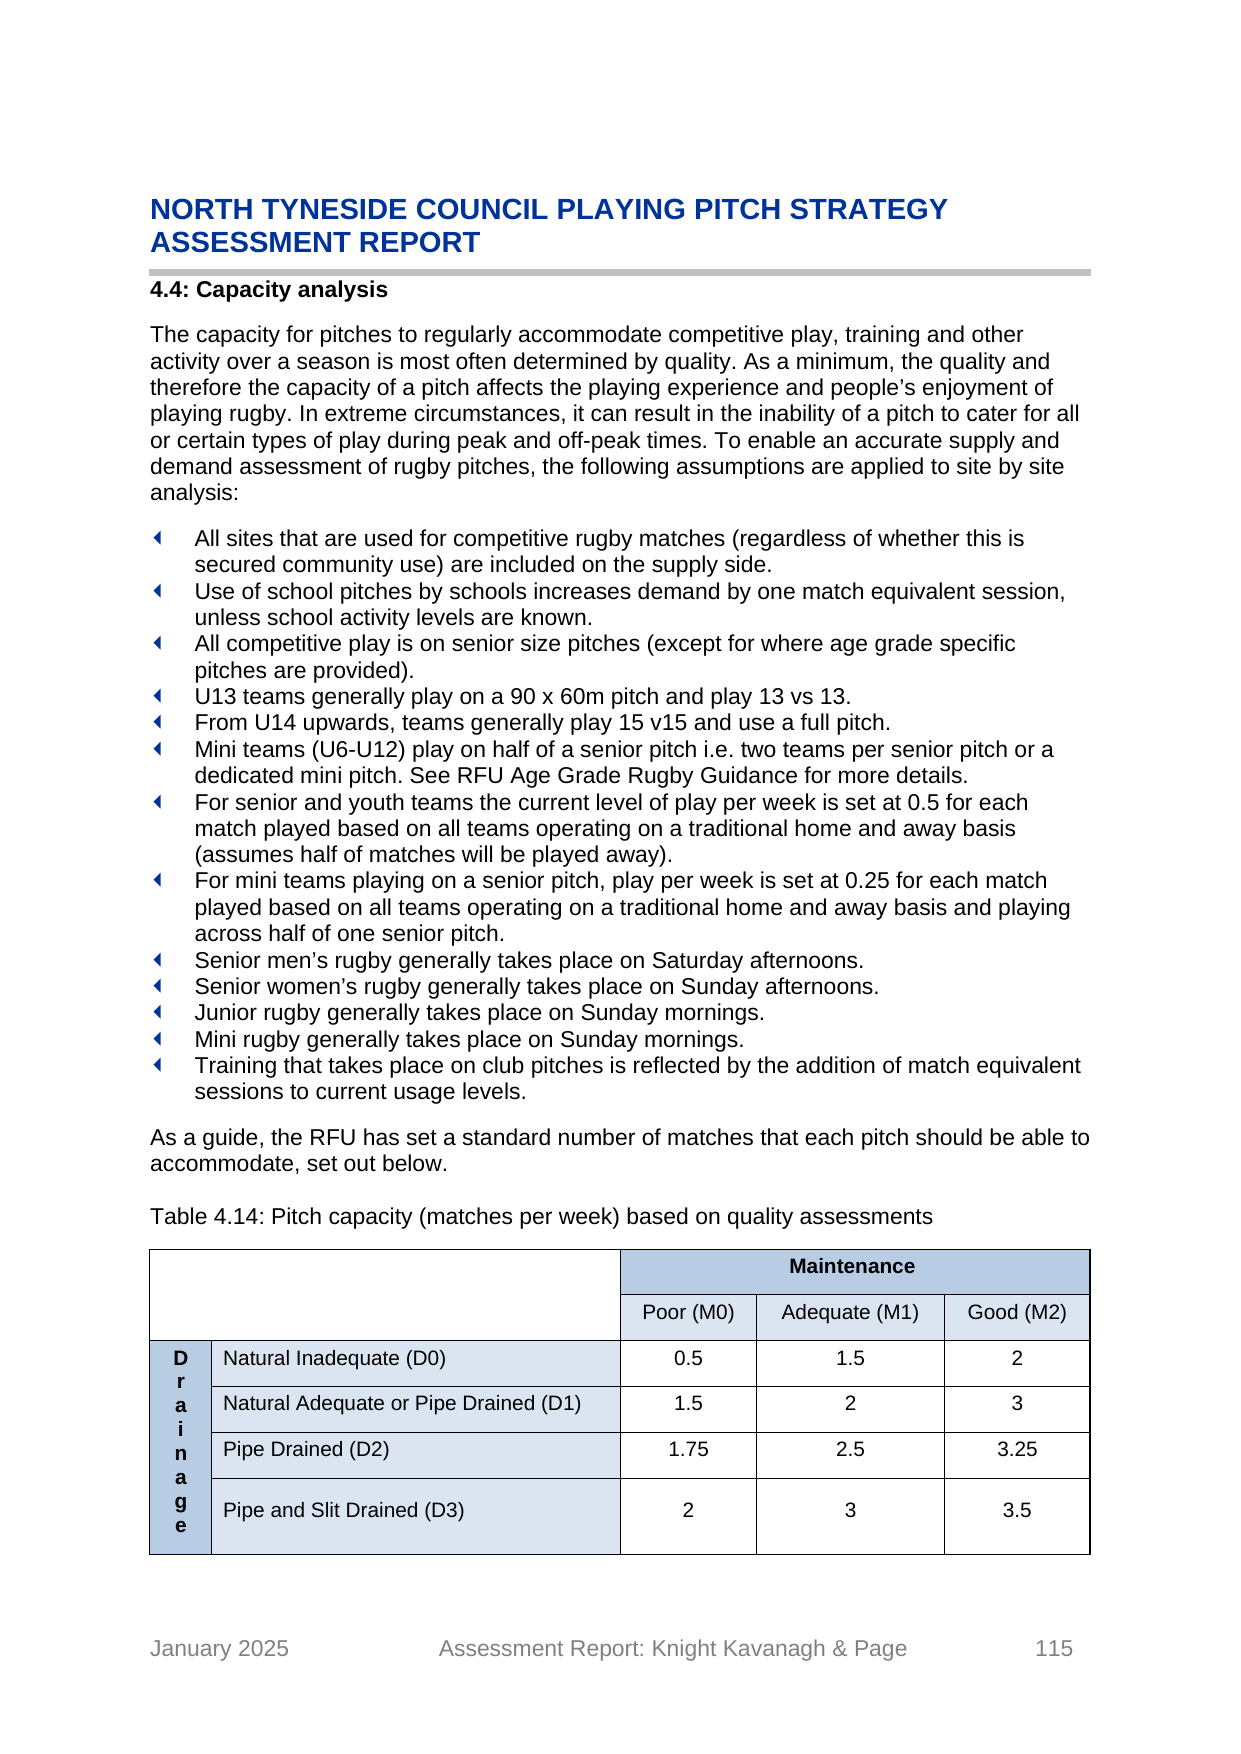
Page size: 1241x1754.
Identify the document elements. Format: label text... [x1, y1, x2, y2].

list U13 teams generally play on a 90 x 60m pitch and play 13 vs 13. [150, 683, 1091, 709]
table_cell Pipe and Slit Drained (D3) [212, 1479, 620, 1554]
list For senior and youth teams the current level of play per week is set at 0.5 for each match played based on all teams operating on a traditional home and away basis (assumes half of matches will be played away). [150, 788, 1091, 867]
table_cell 2 [945, 1341, 1089, 1386]
table_cell Adequate (M1) [757, 1295, 944, 1340]
table_cell 2 [621, 1479, 756, 1554]
table_cell Natural Adequate or Pipe Drained (D1) [212, 1387, 620, 1432]
subtitle 4.4: Capacity analysis [150, 276, 1091, 302]
list Mini teams (U6-U12) play on half of a senior pitch i.e. two teams per senior pitch or a dedicated mini pitch. See RFU Age Grade Rugby Guidance for more details. [150, 736, 1091, 788]
table_cell Drainage [150, 1341, 211, 1554]
text The capacity for pitches to regularly accommodate competitive play, training and other activity over a season is most often determined by quality. As a minimum, the quality and therefore the capacity of a pitch affects the playing experience and people’s enjoyment of playing rugby. In extreme circumstances, it can result in the inability of a pitch to cater for all or certain types of play during peak and off-peak times. To enable an accurate supply and demand assessment of rugby pitches, the following assumptions are applied to site by site analysis: [150, 321, 1096, 506]
table_header Maintenance [621, 1250, 1089, 1294]
table_cell 2 [757, 1387, 944, 1432]
table_cell 1.75 [621, 1433, 756, 1478]
list Use of school pitches by schools increases demand by one match equivalent session, unless school activity levels are known. [150, 578, 1091, 630]
table_cell 3.25 [945, 1433, 1089, 1478]
list Mini rugby generally takes place on Sunday mornings. [150, 1026, 1091, 1052]
list For mini teams playing on a senior pitch, play per week is set at 0.25 for each match played based on all teams operating on a traditional home and away basis and playing across half of one senior pitch. [150, 867, 1091, 947]
table_cell Natural Inadequate (D0) [212, 1341, 620, 1386]
table_cell Pipe Drained (D2) [212, 1433, 620, 1478]
list Junior rugby generally takes place on Sunday mornings. [150, 999, 1091, 1026]
text As a guide, the RFU has set a standard number of matches that each pitch should be able to accommodate, set out below. [150, 1124, 1091, 1177]
table_cell 3.5 [945, 1479, 1089, 1554]
list Senior women’s rugby generally takes place on Sunday afternoons. [150, 973, 1091, 999]
table_cell 1.5 [757, 1341, 944, 1386]
table_cell Good (M2) [945, 1295, 1089, 1340]
table_cell 2.5 [757, 1433, 944, 1478]
list All competitive play is on senior size pitches (except for where age grade specific pitches are provided). [150, 630, 1091, 683]
table_cell 1.5 [621, 1387, 756, 1432]
list Training that takes place on club pitches is reflected by the addition of match equivalent sessions to current usage levels. [150, 1052, 1091, 1105]
table_cell Poor (M0) [621, 1295, 756, 1340]
subtitle [150, 259, 1091, 269]
list From U14 upwards, teams generally play 15 v15 and use a full pitch. [150, 709, 1091, 736]
table_cell 3 [757, 1479, 944, 1554]
table_cell 0.5 [621, 1341, 756, 1386]
table_cell 3 [945, 1387, 1089, 1432]
table_header [150, 1250, 620, 1340]
list Senior men’s rugby generally takes place on Saturday afternoons. [150, 947, 1091, 973]
text Table 4.14: Pitch capacity (matches per week) based on quality assessments [150, 1203, 1091, 1229]
list All sites that are used for competitive rugby matches (regardless of whether this is secured community use) are included on the supply side. [150, 525, 1091, 578]
